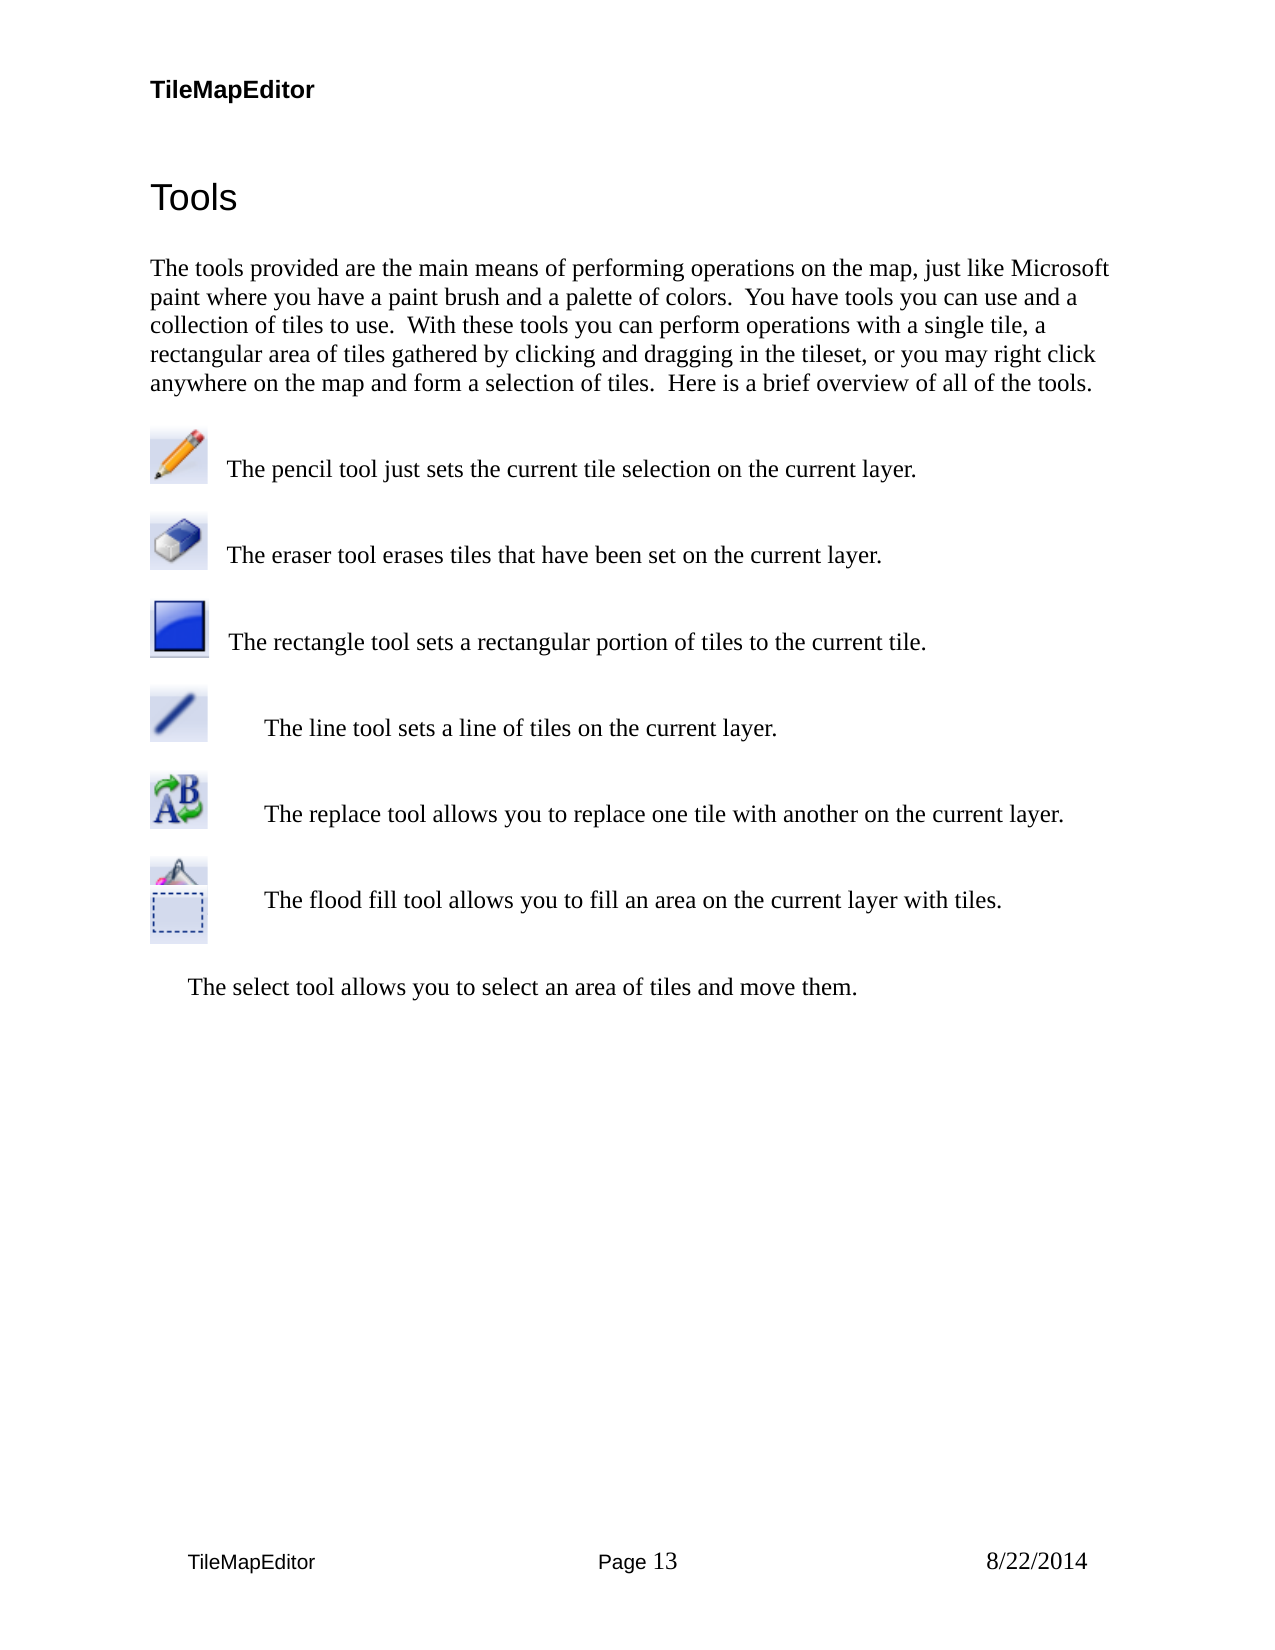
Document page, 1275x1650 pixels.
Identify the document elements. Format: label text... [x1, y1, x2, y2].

text The replace tool allows you to replace one tile with another on the current layer. [208, 799, 1125, 828]
text The pencil tool just sets the current tile selection on the current layer. [208, 454, 1125, 483]
text The select tool allows you to select an area of tiles and move them. [187, 972, 1125, 1001]
text The rectangle tool sets a rectangular portion of tiles to the current tile. [210, 627, 1125, 656]
picture [150, 770, 208, 829]
text The eraser tool erases tiles that have been set on the current layer. [208, 541, 1125, 569]
text The flood fill tool allows you to fill an area on the current layer with tiles. [208, 886, 1125, 914]
picture [150, 598, 210, 658]
text The line tool sets a line of tiles on the current layer. [208, 713, 1125, 742]
picture [150, 856, 208, 944]
text The tools provided are the main means of performing operations on the map, just like Microsoft paint where you have a paint brush and a palette of colors. You have tools you can use and a collection of tiles to use. With these tools you can perform operations with a single tile, a rectangular area of tiles gathered by clicking and dragging in the tileset, or you may right click anywhere on the map and form a selection of tiles. Here is a brief overview of all of the tools. [150, 253, 1125, 397]
picture [150, 684, 208, 742]
subtitle Tools [150, 175, 1125, 218]
picture [150, 511, 208, 570]
picture [150, 425, 208, 484]
